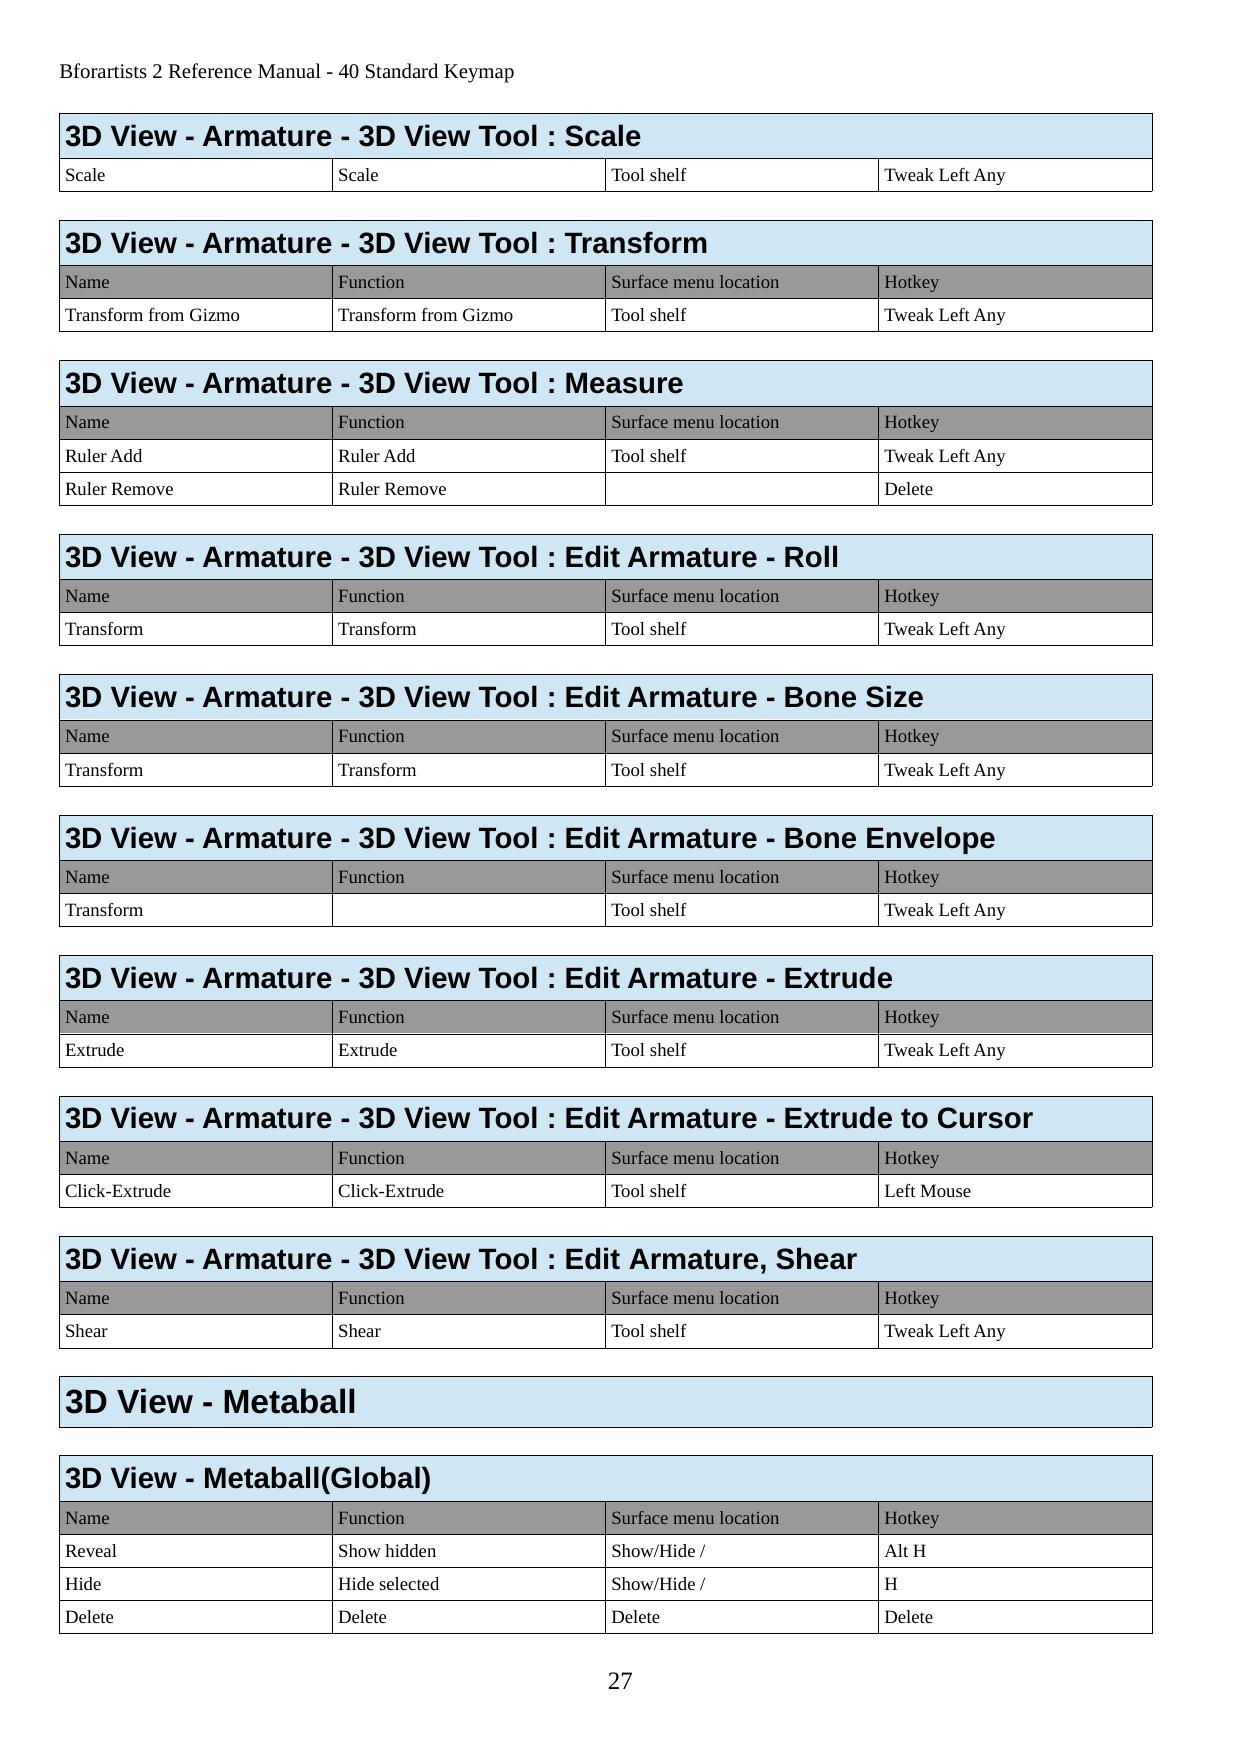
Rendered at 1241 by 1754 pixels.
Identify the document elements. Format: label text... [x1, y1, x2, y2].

table_cell Surface menu location [606, 1001, 878, 1033]
table_header 3D View - Metaball [60, 1377, 1152, 1427]
table_cell Hotkey [879, 266, 1152, 298]
table_cell Scale [333, 159, 605, 191]
table_cell Tweak Left Any [879, 754, 1152, 786]
table_cell Tool shelf [606, 894, 878, 926]
table_cell Hotkey [879, 1001, 1152, 1033]
table_cell Name [60, 580, 332, 612]
table_cell Hotkey [879, 580, 1152, 612]
table_cell Delete [60, 1601, 332, 1633]
table_cell [606, 473, 878, 505]
table_cell Transform [60, 894, 332, 926]
table_cell Hotkey [879, 1282, 1152, 1314]
table_cell Ruler Remove [60, 473, 332, 505]
table_cell Tool shelf [606, 299, 878, 331]
table_cell H [879, 1568, 1152, 1600]
table_cell Ruler Add [60, 440, 332, 472]
table_cell Show hidden [333, 1535, 605, 1567]
table_cell Transform [333, 613, 605, 645]
table_header 3D View - Armature - 3D View Tool : Edit Armature - Extrude [60, 956, 1152, 1000]
table_cell Show/Hide / [606, 1535, 878, 1567]
table_cell Ruler Remove [333, 473, 605, 505]
table_cell Surface menu location [606, 1142, 878, 1174]
table_cell Function [333, 1282, 605, 1314]
table_cell Tool shelf [606, 440, 878, 472]
table_header 3D View - Armature - 3D View Tool : Transform [60, 221, 1152, 265]
table_cell Left Mouse [879, 1175, 1152, 1207]
table_cell Tweak Left Any [879, 1035, 1152, 1067]
table_cell Surface menu location [606, 580, 878, 612]
table_header 3D View - Armature - 3D View Tool : Edit Armature - Roll [60, 535, 1152, 579]
table_cell Click-Extrude [60, 1175, 332, 1207]
table_cell Delete [606, 1601, 878, 1633]
table_header 3D View - Armature - 3D View Tool : Edit Armature - Bone Envelope [60, 816, 1152, 860]
table_cell Hotkey [879, 861, 1152, 893]
table_header 3D View - Armature - 3D View Tool : Measure [60, 361, 1152, 406]
table_cell Function [333, 1502, 605, 1534]
table_cell Tool shelf [606, 1035, 878, 1067]
table_cell Name [60, 1282, 332, 1314]
table_cell Name [60, 407, 332, 439]
table_cell Surface menu location [606, 861, 878, 893]
table_cell Tool shelf [606, 159, 878, 191]
table_cell Delete [333, 1601, 605, 1633]
table_cell Tweak Left Any [879, 299, 1152, 331]
table_cell Tweak Left Any [879, 613, 1152, 645]
table_header 3D View - Armature - 3D View Tool : Edit Armature - Bone Size [60, 675, 1152, 719]
table_cell Scale [60, 159, 332, 191]
table_cell Show/Hide / [606, 1568, 878, 1600]
table_cell Delete [879, 473, 1152, 505]
table_cell Hide [60, 1568, 332, 1600]
table_cell Tweak Left Any [879, 159, 1152, 191]
table_cell Hotkey [879, 721, 1152, 753]
table_cell Alt H [879, 1535, 1152, 1567]
table_cell Transform [60, 613, 332, 645]
table_cell Name [60, 721, 332, 753]
table_cell Hotkey [879, 407, 1152, 439]
table_cell Transform [333, 754, 605, 786]
table_cell Function [333, 1001, 605, 1033]
table_cell Name [60, 861, 332, 893]
table_cell Hotkey [879, 1142, 1152, 1174]
table_cell Extrude [60, 1035, 332, 1067]
table_cell Surface menu location [606, 721, 878, 753]
table_cell Extrude [333, 1035, 605, 1067]
table_cell Hotkey [879, 1502, 1152, 1534]
table_cell Tool shelf [606, 613, 878, 645]
table_cell Surface menu location [606, 266, 878, 298]
table_cell Name [60, 1502, 332, 1534]
table_cell Tweak Left Any [879, 894, 1152, 926]
table_cell Function [333, 580, 605, 612]
table_cell Shear [60, 1315, 332, 1347]
table_header 3D View - Armature - 3D View Tool : Edit Armature, Shear [60, 1237, 1152, 1281]
table_cell Transform from Gizmo [60, 299, 332, 331]
table_cell Click-Extrude [333, 1175, 605, 1207]
table_cell Surface menu location [606, 1282, 878, 1314]
table_cell Function [333, 266, 605, 298]
table_cell Tool shelf [606, 1175, 878, 1207]
table_cell Hide selected [333, 1568, 605, 1600]
table_cell Tool shelf [606, 754, 878, 786]
table_cell Tweak Left Any [879, 1315, 1152, 1347]
table_cell Shear [333, 1315, 605, 1347]
table_cell Tweak Left Any [879, 440, 1152, 472]
table_cell Function [333, 407, 605, 439]
table_header 3D View - Armature - 3D View Tool : Edit Armature - Extrude to Cursor [60, 1097, 1152, 1141]
table_cell Name [60, 266, 332, 298]
table_cell Tool shelf [606, 1315, 878, 1347]
table_cell Reveal [60, 1535, 332, 1567]
table_cell Transform [60, 754, 332, 786]
table_cell Name [60, 1142, 332, 1174]
table_header 3D View - Armature - 3D View Tool : Scale [60, 114, 1152, 158]
table_cell [333, 894, 605, 926]
table_cell Surface menu location [606, 1502, 878, 1534]
table_cell Function [333, 861, 605, 893]
table_cell Transform from Gizmo [333, 299, 605, 331]
table_cell Function [333, 721, 605, 753]
table_cell Surface menu location [606, 407, 878, 439]
table_cell Function [333, 1142, 605, 1174]
table_cell Ruler Add [333, 440, 605, 472]
table_header 3D View - Metaball(Global) [60, 1456, 1152, 1501]
table_cell Name [60, 1001, 332, 1033]
table_cell Delete [879, 1601, 1152, 1633]
